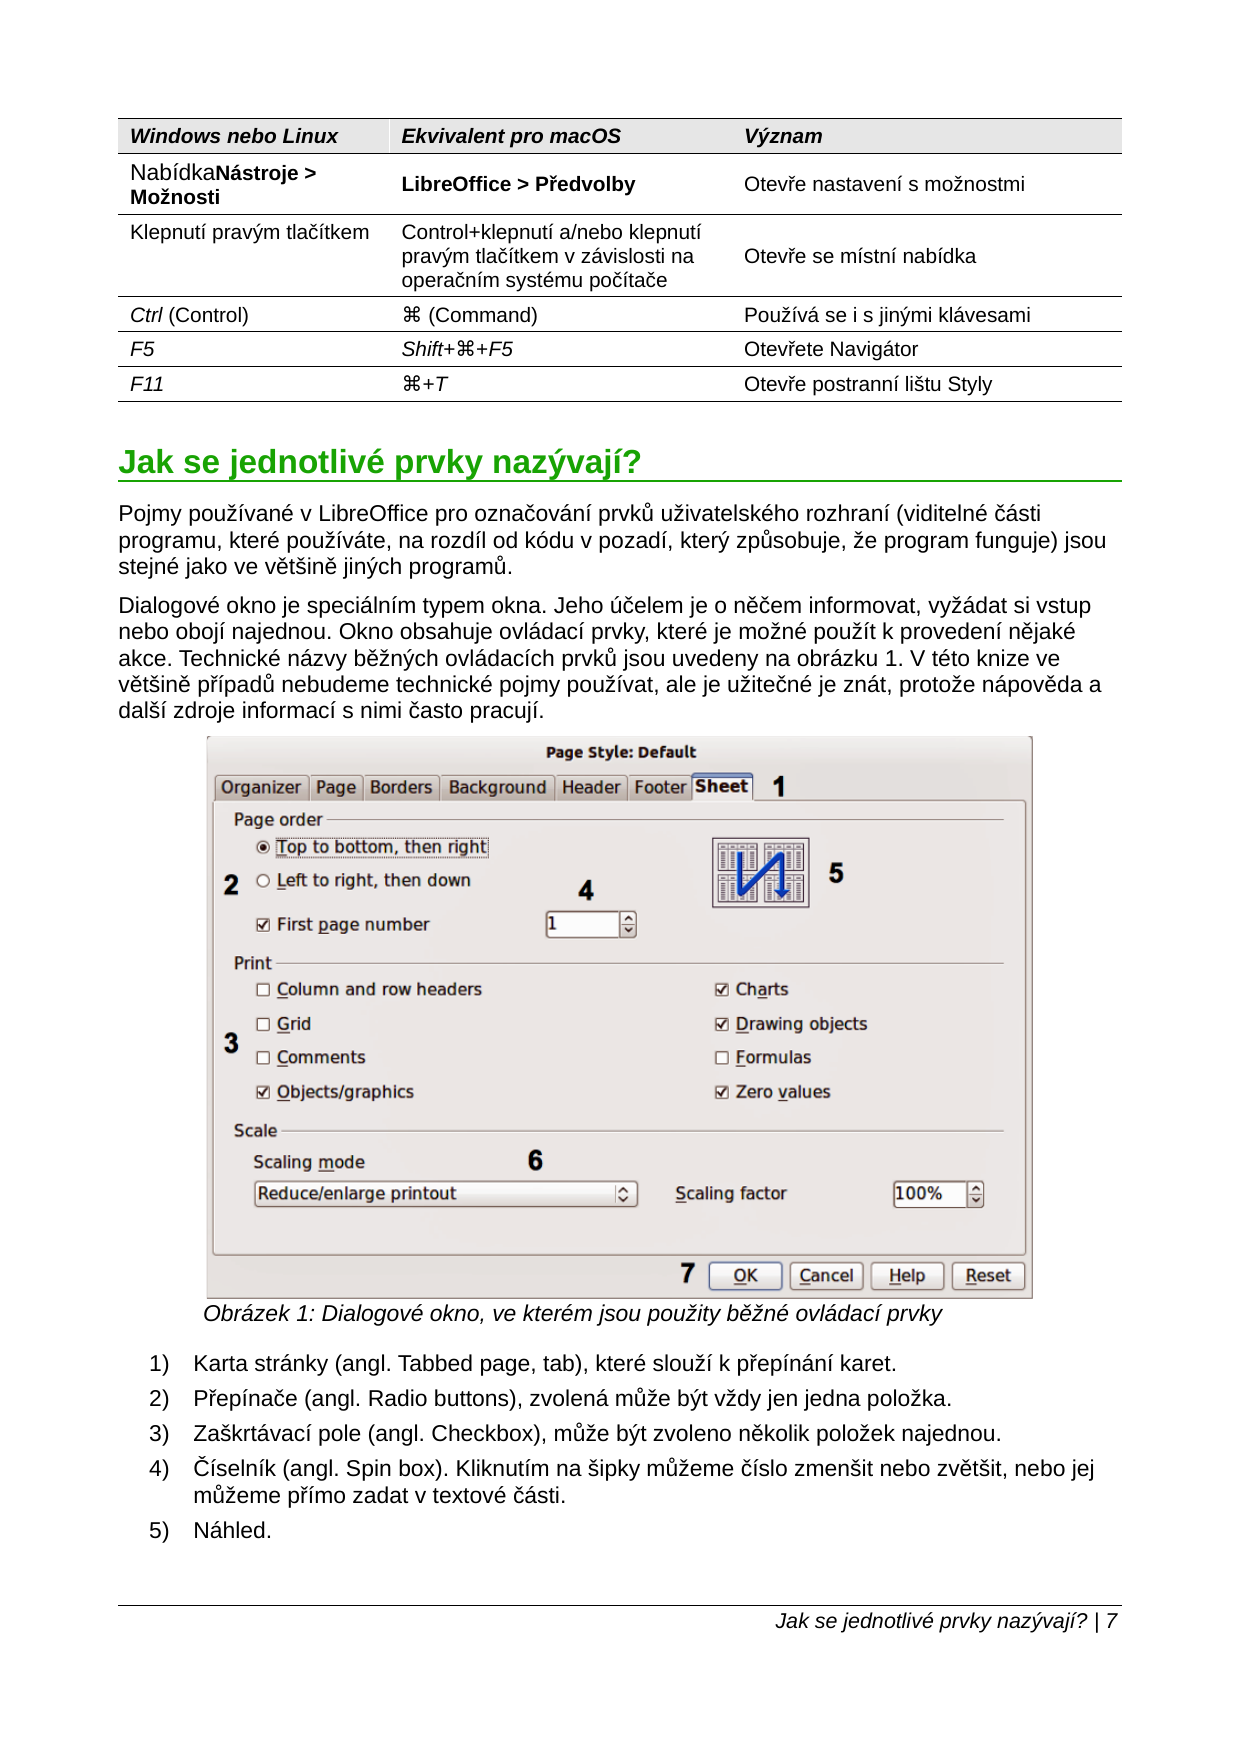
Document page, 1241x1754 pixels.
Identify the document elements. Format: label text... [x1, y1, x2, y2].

table_cell F11 [118, 367, 389, 401]
table_header Význam [732, 119, 1122, 153]
table_cell Otevře postranní lištu Styly [732, 367, 1122, 401]
table_cell Otevře nastavení s možnostmi [732, 154, 1122, 214]
table_cell F5 [118, 332, 389, 366]
text Pojmy používané v LibreOffice pro označování prvků uživatelského rozhraní (viditelné části programu, které používáte, na rozdíl od kódu v pozadí, který způsobuje, že program funguje) jsou stejné jako ve většině jiných programů. [118, 500, 1122, 579]
table_cell Ctrl (Control) [118, 297, 389, 331]
table_cell Shift+⌘+F5 [390, 332, 732, 366]
list Přepínače (angl. Radio buttons), zvolená může být vždy jen jedna položka. [169, 1385, 1122, 1411]
table_cell Otevřete Navigátor [732, 332, 1122, 366]
table_cell Používá se i s jinými klávesami [732, 297, 1122, 331]
table_cell LibreOffice > Předvolby [390, 154, 732, 214]
table_cell ⌘ (Command) [390, 297, 732, 331]
list Náhled. [169, 1517, 1122, 1543]
text Dialogové okno je speciálním typem okna. Jeho účelem je o něčem informovat, vyžádat si vstup nebo obojí najednou. Okno obsahuje ovládací prvky, které je možné použít k provedení nějaké akce. Technické názvy běžných ovládacích prvků jsou uvedeny na obrázku 1. V této knize ve většině případů nebudeme technické pojmy používat, ale je užitečné je znát, protože nápověda a další zdroje informací s nimi často pracují. [118, 592, 1122, 723]
list Karta stránky (angl. Tabbed page, tab), které slouží k přepínání karet. [169, 1350, 1122, 1376]
list Zaškrtávací pole (angl. Checkbox), může být zvoleno několik položek najednou. [169, 1420, 1122, 1446]
table_header Windows nebo Linux [118, 119, 389, 153]
picture [206, 736, 1034, 1300]
table_header Ekvivalent pro macOS [390, 119, 732, 153]
table_cell NabídkaNástroje > Možnosti [118, 154, 389, 214]
table_cell Otevře se místní nabídka [732, 215, 1122, 296]
list Číselník (angl. Spin box). Kliknutím na šipky můžeme číslo zmenšit nebo zvětšit, nebo jej můžeme přímo zadat v textové části. [169, 1455, 1122, 1508]
subtitle Jak se jednotlivé prvky nazývají? [118, 442, 1122, 480]
table_cell Control+klepnutí a/nebo klepnutí pravým tlačítkem v závislosti na operačním systému počítače [390, 215, 732, 296]
text Obrázek 1 : Dialogové okno, ve kterém jsou použity běžné ovládací prvky [203, 1300, 1037, 1326]
table_cell ⌘+T [390, 367, 732, 401]
table_cell Klepnutí pravým tlačítkem [118, 215, 389, 296]
